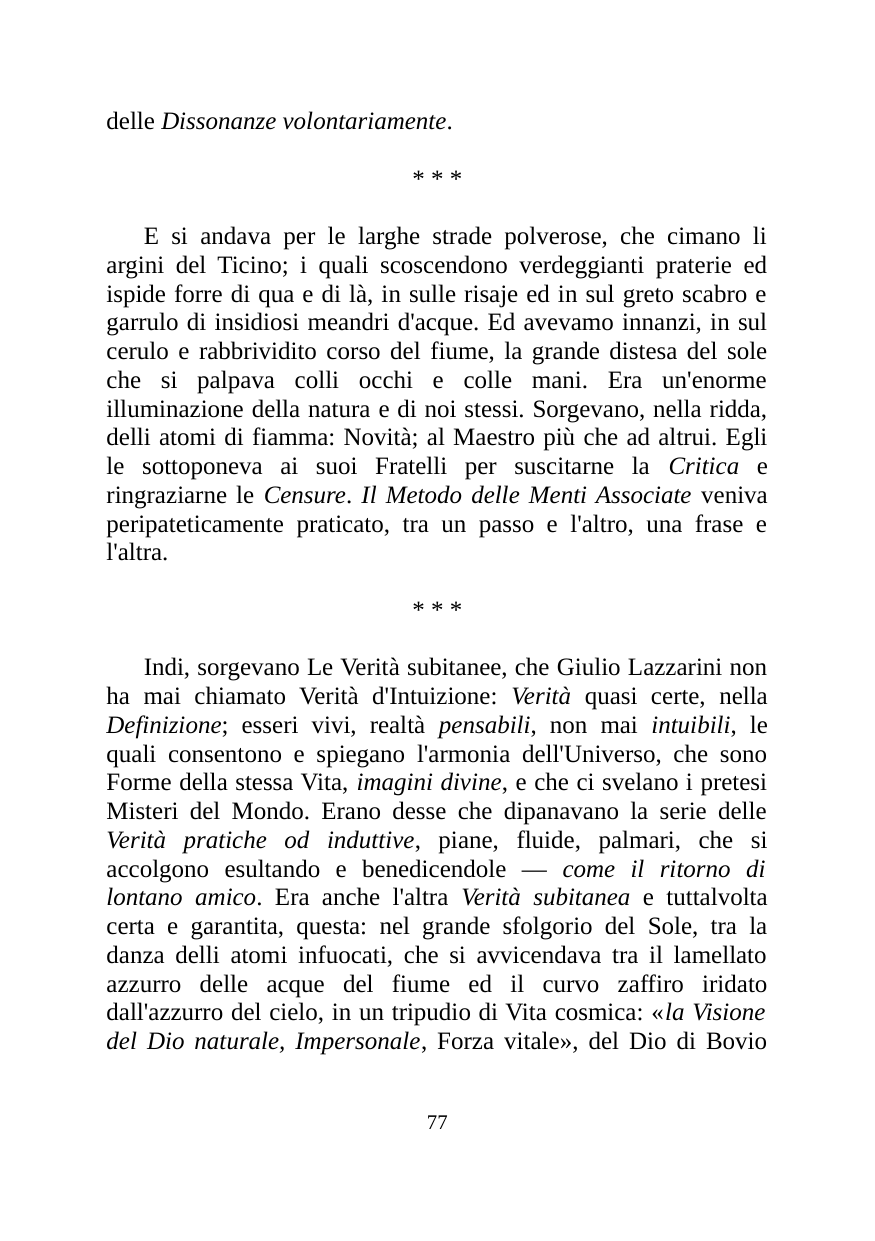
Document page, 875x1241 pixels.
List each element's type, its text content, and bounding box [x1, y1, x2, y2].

text E si andava per le larghe strade polverose, che cimano li argini del Ticino; i quali scoscendono verdeggianti praterie ed ispide forre di qua e di là, in sulle risaje ed in sul greto scabro e garrulo di insidiosi meandri d'acque. Ed avevamo innanzi, in sul cerulo e rabbrividito corso del fiume, la grande distesa del sole che si palpava colli occhi e colle mani. Era un'enorme illuminazione della natura e di noi stessi. Sorgevano, nella ridda, delli atomi di fiamma: Novità; al Maestro più che ad altrui. Egli le sottoponeva ai suoi Fratelli per suscitarne la Critica e ringraziarne le Censure. Il Metodo delle Menti Associate veniva peripateticamente praticato, tra un passo e l'altro, una frase e l'altra. [106, 221, 768, 566]
text * * * [106, 164, 768, 192]
text * * * [106, 595, 768, 624]
text delle Dissonanze volontariamente. [106, 106, 768, 135]
text Indi, sorgevano Le Verità subitanee, che Giulio Lazzarini non ha mai chiamato Verità d'Intuizione: Verità quasi certe, nella Definizione; esseri vivi, realtà pensabili, non mai intuibili, le quali consentono e spiegano l'armonia dell'Universo, che sono Forme della stessa Vita, imagini divine, e che ci svelano i pretesi Misteri del Mondo. Erano desse che dipanavano la serie delle Verità pratiche od induttive, piane, fluide, palmari, che si accolgono esultando e benedicendole — come il ritorno di lontano amico. Era anche l'altra Verità subitanea e tuttalvolta certa e garantita, questa: nel grande sfolgorio del Sole, tra la danza delli atomi infuocati, che si avvicendava tra il lamellato azzurro delle acque del fiume ed il curvo zaffiro iridato dall'azzurro del cielo, in un tripudio di Vita cosmica: «la Visione del Dio naturale, Impersonale, Forza vitale», del Dio di Bovio [106, 652, 768, 1055]
